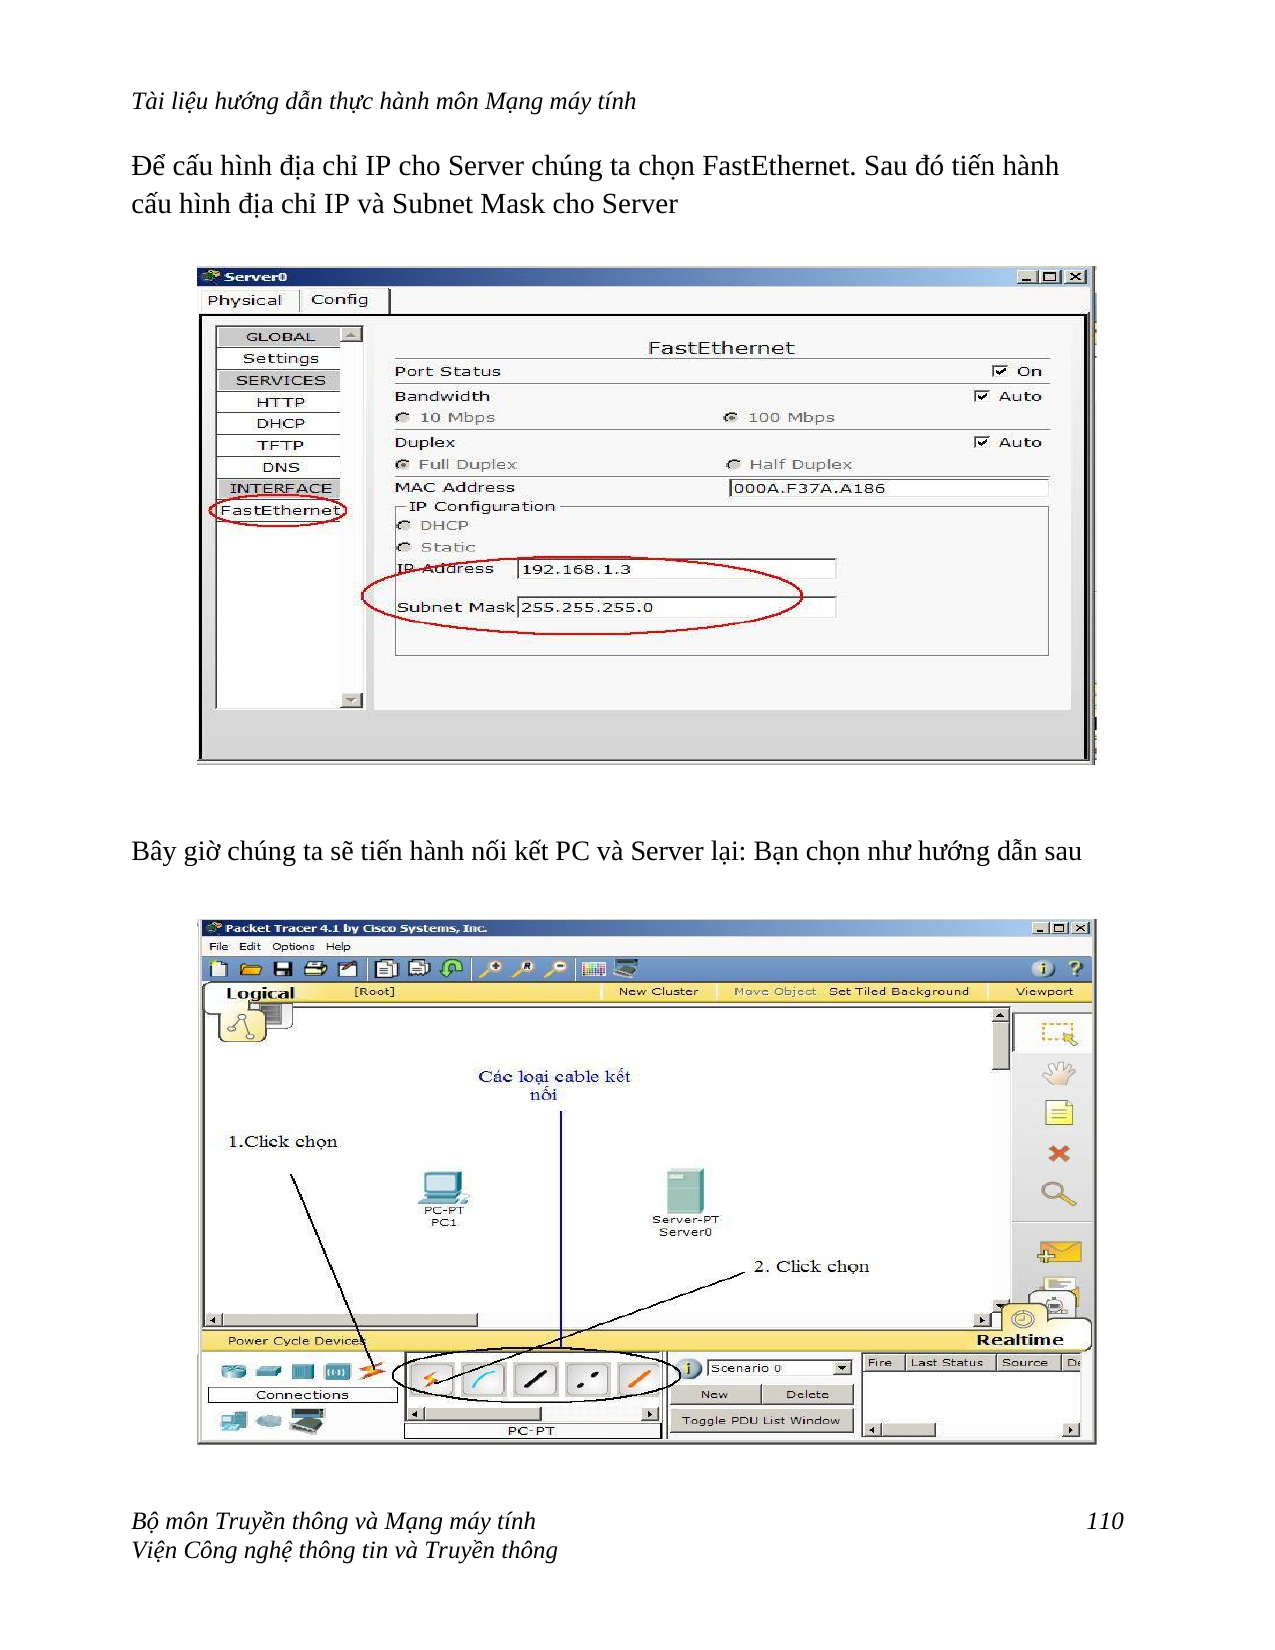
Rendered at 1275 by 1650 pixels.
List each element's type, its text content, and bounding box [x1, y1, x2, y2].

text Để cấu hình địa chỉ IP cho Server chúng ta chọn FastEthernet. Sau đó tiến hành cấu hình địa chỉ IP và Subnet Mask cho Server [131, 148, 1106, 219]
picture [197, 919, 1097, 1445]
text Bây giờ chúng ta sẽ tiến hành nối kết PC và Server lại: Bạn chọn như hướng dẫn sau [131, 834, 1125, 866]
picture [197, 266, 1097, 765]
